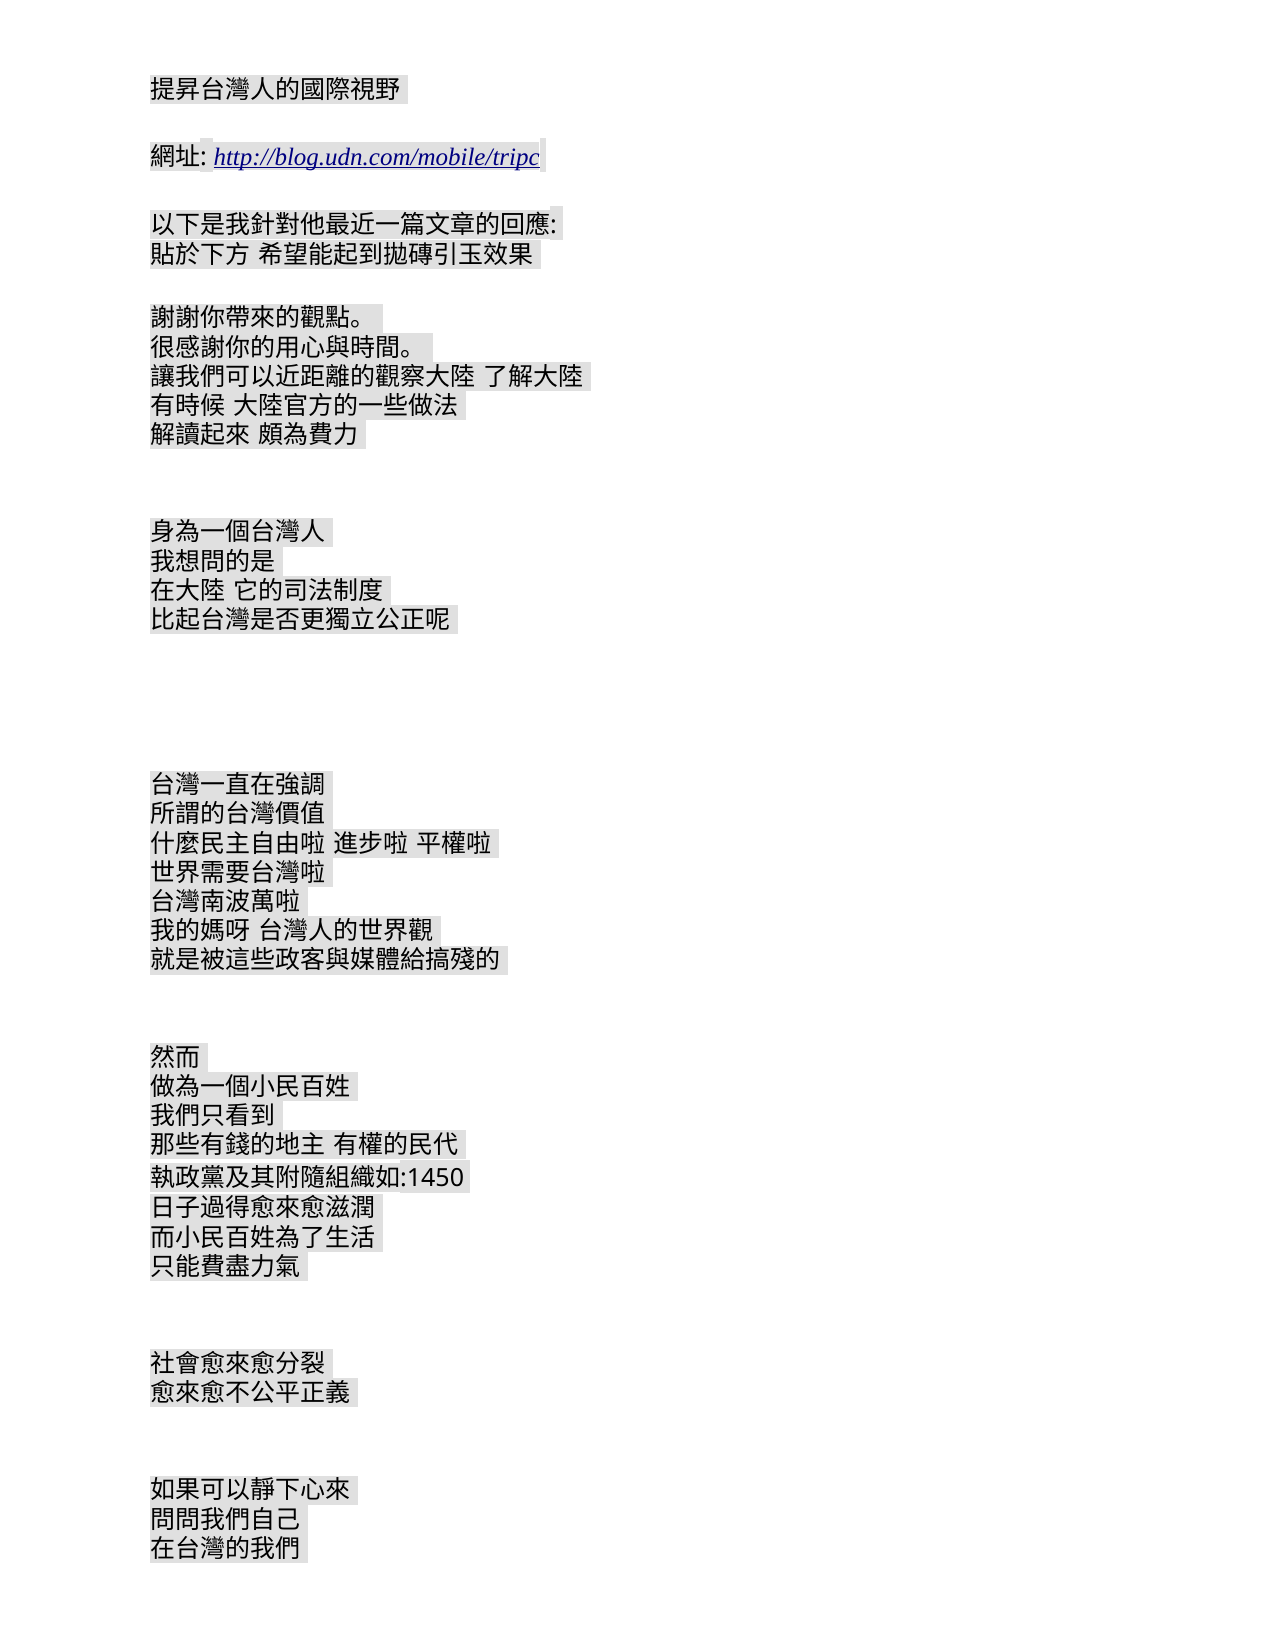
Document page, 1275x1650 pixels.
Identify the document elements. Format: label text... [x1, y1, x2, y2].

text 提昇台灣人的國際視野 網址: http://blog.udn.com/mobile/tripc 以下是我針對他最近一篇文章的回應: 貼於下方 希望能起到拋磚引玉效果 謝謝你帶來的觀點。 很感謝你的用心與時間。 讓我們可以近距離的觀察大陸 了解大陸 有時候 大陸官方的一些做法 解讀起來 頗為費力 身為一個台灣人 我想問的是 在大陸 它的司法制度 比起台灣是否更獨立公正呢 台灣一直在強調 所謂的台灣價值 什麼民主自由啦 進步啦 平權啦 世界需要台灣啦 台灣南波萬啦 我的媽呀 台灣人的世界觀 就是被這些政客與媒體給搞殘的 然而 做為一個小民百姓 我們只看到 那些有錢的地主 有權的民代 執政黨及其附隨組織如:1450 日子過得愈來愈滋潤 而小民百姓為了生活 只能費盡力氣 社會愈來愈分裂 愈來愈不公平正義 如果可以靜下心來 問問我們自己 在台灣的我們 [150, 75, 1125, 1563]
